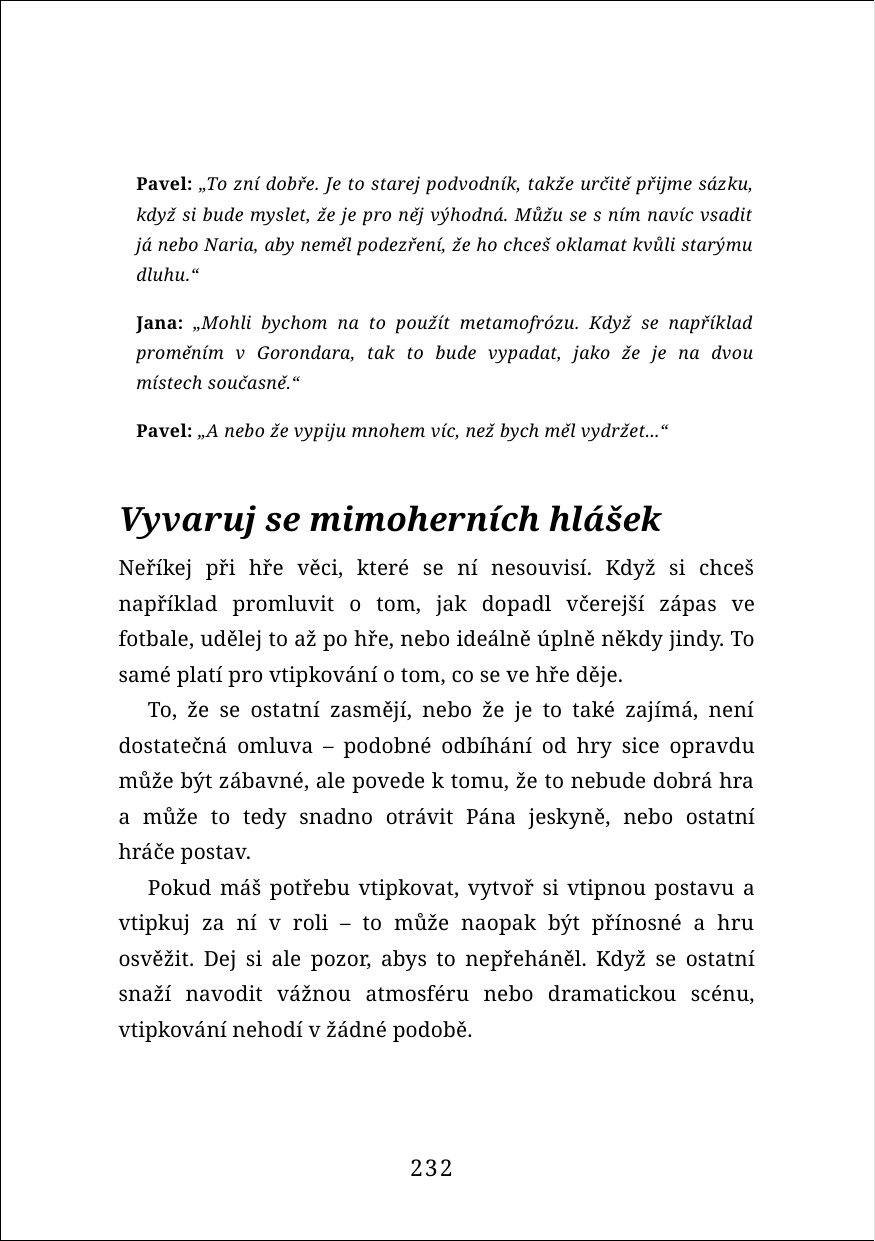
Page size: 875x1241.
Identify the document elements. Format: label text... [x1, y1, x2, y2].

text Neříkej při hře věci, které se ní nesouvisí. Když si chceš například promluvit o tom, jak dopadl včerejší zápas ve fotbale, udělej to až po hře, nebo ideálně úplně někdy jindy. To samé platí pro vtipkování o tom, co se ve hře děje. To, že se ostatní zasmějí, nebo že je to také zajímá, není dostatečná omluva – podobné odbíhání od hry sice opravdu může být zábavné, ale povede k tomu, že to nebude dobrá hra a může to tedy snadno otrávit Pána jeskyně, nebo ostatní hráče postav. Pokud máš potřebu vtipkovat, vytvoř si vtipnou postavu a vtipkuj za ní v roli – to může naopak být přínosné a hru osvěžit. Dej si ale pozor, abys to nepřeháněl. Když se ostatní snaží navodit vážnou atmosféru nebo dramatickou scénu, vtipkování nehodí v žádné podobě. [118, 553, 756, 1043]
subtitle Vyvaruj se mimoherních hlášek [118, 496, 756, 542]
text Jana: „Mohli bychom na to použít metamofrózu. Když se například proměním v Gorondara, tak to bude vypadat, jako že je na dvou místech současně.“ [136, 310, 756, 395]
text Pavel: „A nebo že vypiju mnohem víc, než bych měl vydržet...“ [136, 419, 756, 443]
text Pavel: „To zní dobře. Je to starej podvodník, takže určitě přijme sázku, když si bude myslet, že je pro něj výhodná. Můžu se s ním navíc vsadit já nebo Naria, aby neměl podezření, že ho chceš oklamat kvůli starýmu dluhu.“ [136, 172, 756, 287]
